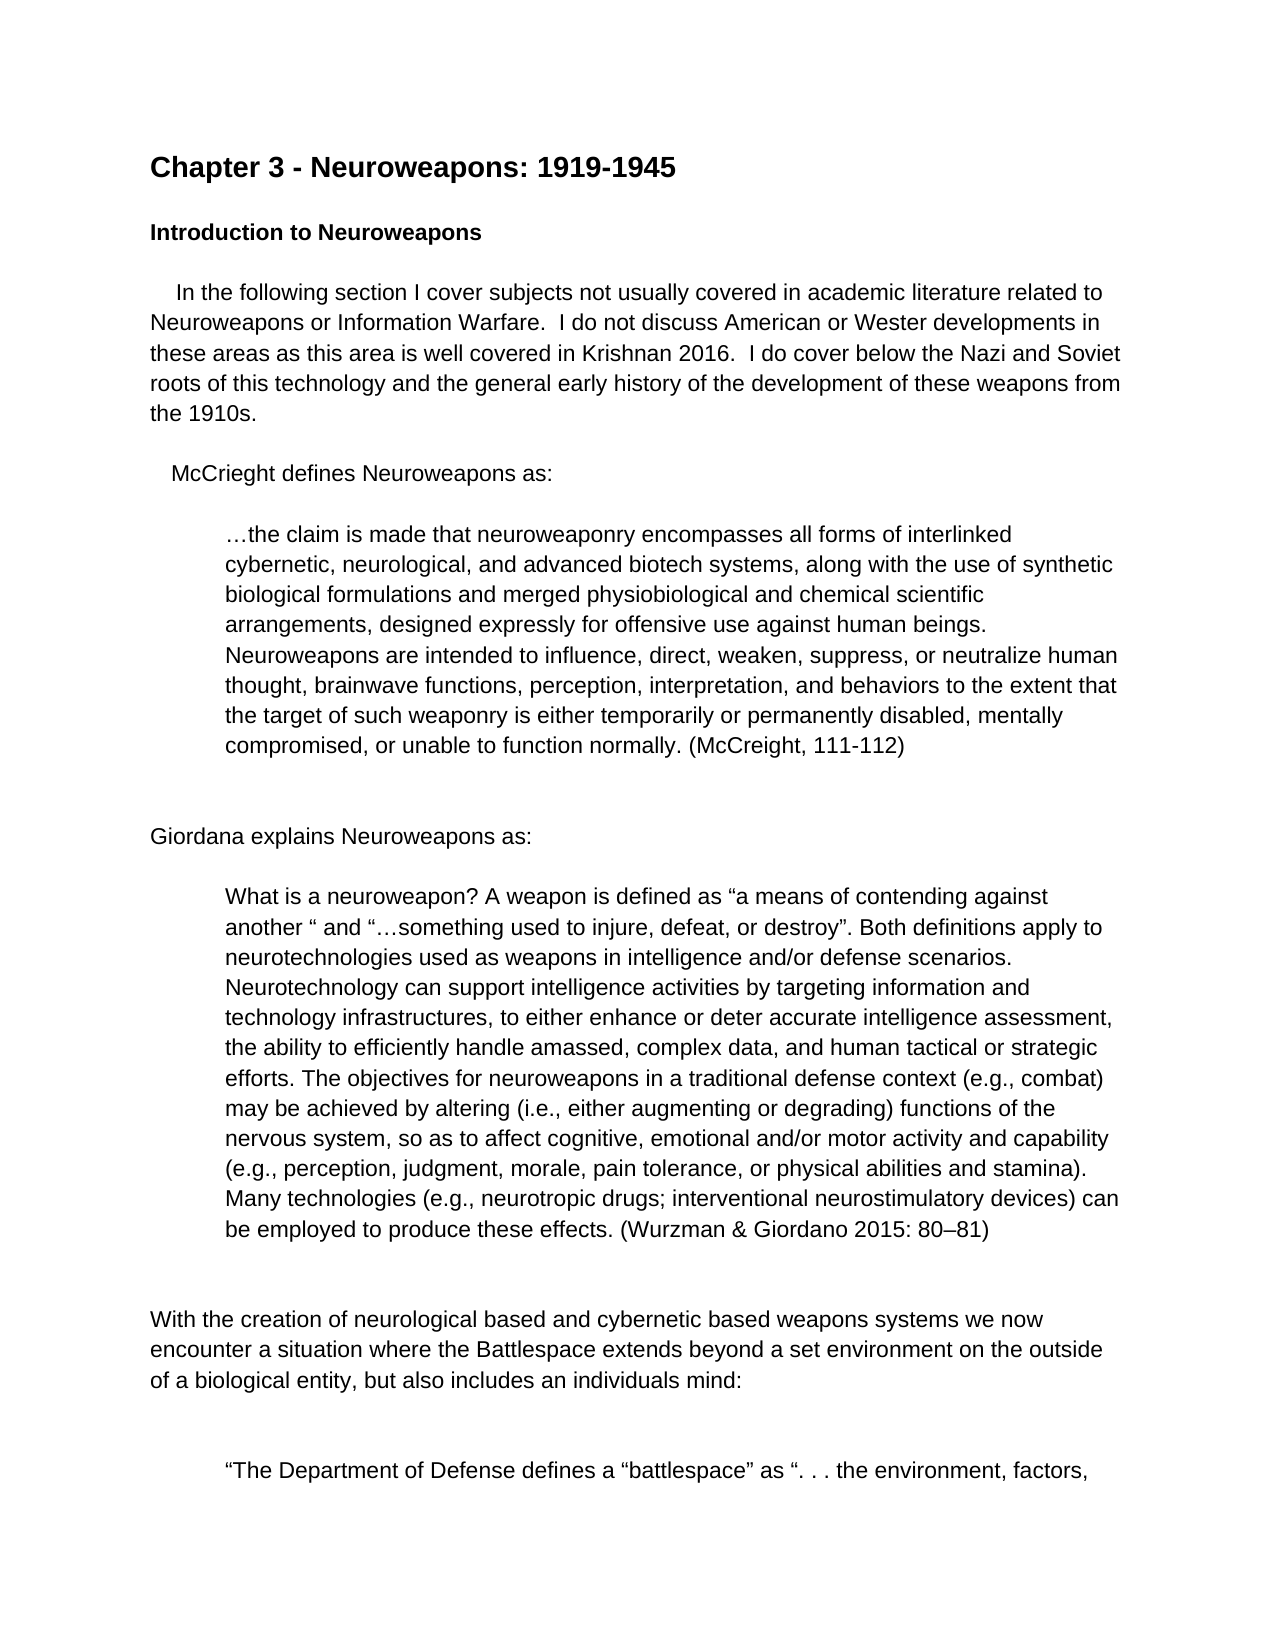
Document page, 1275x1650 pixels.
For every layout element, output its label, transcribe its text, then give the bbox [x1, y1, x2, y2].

text …the claim is made that neuroweaponry encompasses all forms of interlinked cybernetic, neurological, and advanced biotech systems, along with the use of synthetic biological formulations and merged physiobiological and chemical scientific arrangements, designed expressly for offensive use against human beings. Neuroweapons are intended to influence, direct, weaken, suppress, or neutralize human thought, brainwave functions, perception, interpretation, and behaviors to the extent that the target of such weaponry is either temporarily or permanently disabled, mentally compromised, or unable to function normally. (McCreight, 111-112) [225, 521, 1125, 819]
text Chapter 3 - Neuroweapons: 1919-1945 [150, 150, 1125, 183]
text In the following section I cover subjects not usually covered in academic literature related to Neuroweapons or Information Warfare. I do not discuss American or Wester developments in these areas as this area is well covered in Krishnan 2016. I do cover below the Nazi and Soviet roots of this technology and the general early history of the development of these weapons from the 1910s. [150, 279, 1125, 426]
text “The Department of Defense defines a “battlespace” as “. . . the environment, factors, [225, 1427, 1125, 1484]
text McCrieght defines Neuroweapons as: [150, 460, 1125, 517]
text With the creation of neurological based and cybernetic based weapons systems we now encounter a situation where the Battlespace extends beyond a set environment on the outside of a biological entity, but also includes an individuals mind: [150, 1306, 1125, 1423]
text Introduction to Neuroweapons [150, 219, 1125, 245]
text What is a neuroweapon? A weapon is defined as “a means of contending against another “ and “…something used to injure, defeat, or destroy”. Both definitions apply to neurotechnologies used as weapons in intelligence and/or defense scenarios. Neurotechnology can support intelligence activities by targeting information and technology infrastructures, to either enhance or deter accurate intelligence assessment, the ability to efficiently handle amassed, complex data, and human tactical or strategic efforts. The objectives for neuroweapons in a traditional defense context (e.g., combat) may be achieved by altering (i.e., either augmenting or degrading) functions of the nervous system, so as to affect cognitive, emotional and/or motor activity and capability (e.g., perception, judgment, morale, pain tolerance, or physical abilities and stamina). Many technologies (e.g., neurotropic drugs; interventional neurostimulatory devices) can be employed to produce these effects. (Wurzman & Giordano 2015: 80–81) [225, 883, 1125, 1302]
text Giordana explains Neuroweapons as: [150, 823, 1125, 879]
